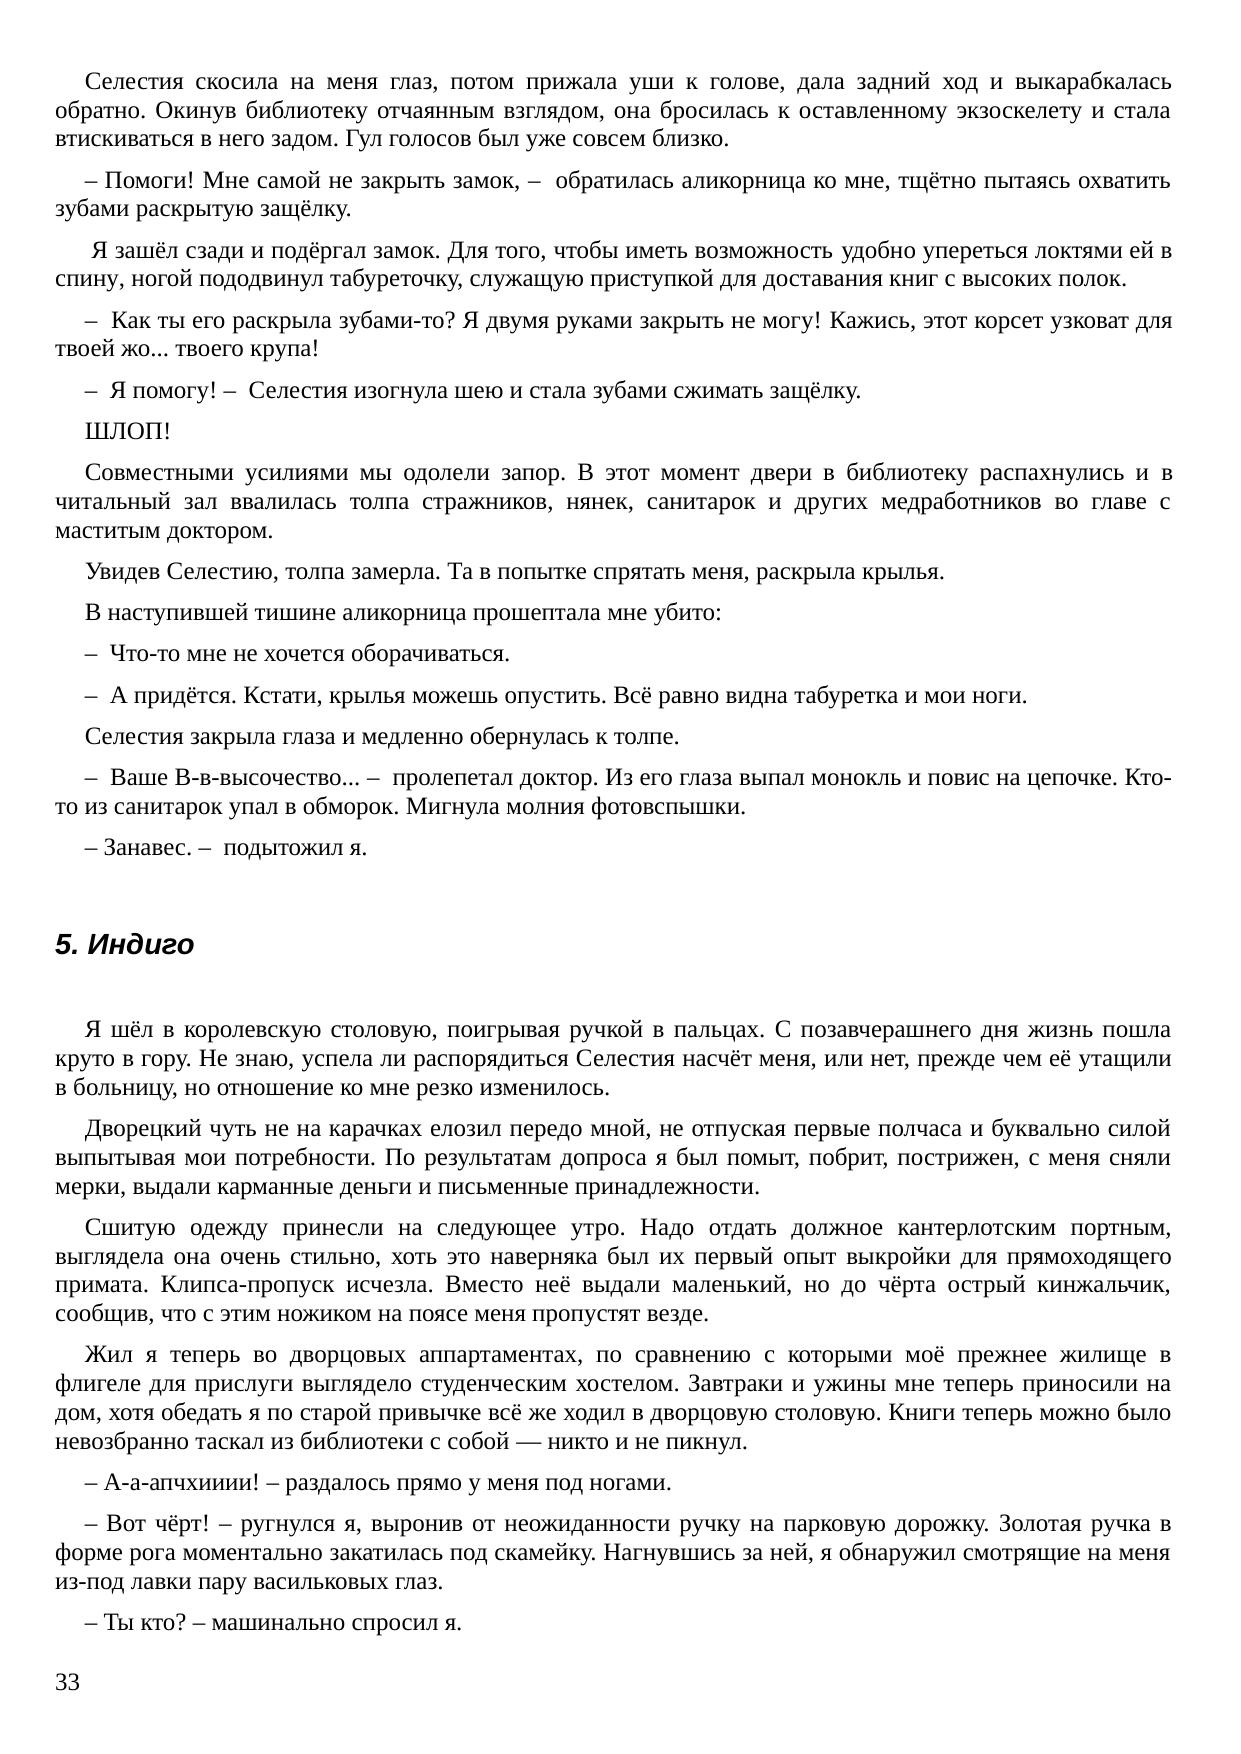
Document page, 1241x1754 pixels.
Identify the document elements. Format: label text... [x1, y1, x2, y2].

text В наступившей тишине аликорница прошептала мне убито: [55, 597, 1173, 626]
subtitle 5. Индиго [55, 927, 1173, 961]
text ШЛОП! [55, 416, 1173, 445]
text – Помоги! Мне самой не закрыть замок, – обратилась аликорница ко мне, тщётно пытаясь охватить зубами раскрытую защёлку. [55, 165, 1173, 222]
text Я шёл в королевскую столовую, поигрывая ручкой в пальцах. С позавчерашнего дня жизнь пошла круто в гору. Не знаю, успела ли распорядиться Селестия насчёт меня, или нет, прежде чем её утащили в больницу, но отношение ко мне резко изменилось. [55, 1014, 1173, 1101]
text Селестия закрыла глаза и медленно обернулась к толпе. [55, 721, 1173, 750]
text Увидев Селестию, толпа замерла. Та в попытке спрятать меня, раскрыла крылья. [55, 556, 1173, 585]
text Совместными усилиями мы одолели запор. В этот момент двери в библиотеку распахнулись и в читальный зал ввалилась толпа стражников, нянек, санитарок и других медработников во главе с маститым доктором. [55, 457, 1173, 543]
text – Я помогу! – Селестия изогнула шею и стала зубами сжимать защёлку. [55, 375, 1173, 403]
text – Что-то мне не хочется оборачиваться. [55, 638, 1173, 667]
text Дворецкий чуть не на карачках елозил передо мной, не отпуская первые полчаса и буквально силой выпытывая мои потребности. По результатам допроса я был помыт, побрит, пострижен, с меня сняли мерки, выдали карманные деньги и письменные принадлежности. [55, 1113, 1173, 1199]
text Жил я теперь во дворцовых аппартаментах, по сравнению с которыми моё прежнее жилище в флигеле для прислуги выглядело студенческим хостелом. Завтраки и ужины мне теперь приносили на дом, хотя обедать я по старой привычке всё же ходил в дворцовую столовую. Книги теперь можно было невозбранно таскал из библиотеки с собой — никто и не пикнул. [55, 1339, 1173, 1454]
text – Вот чёрт! – ругнулся я, выронив от неожиданности ручку на парковую дорожку. Золотая ручка в форме рога моментально закатилась под скамейку. Нагнувшись за ней, я обнаружил смотрящие на меня из-под лавки пару васильковых глаз. [55, 1508, 1173, 1594]
text – Ты кто? – машинально спросил я. [55, 1607, 1173, 1636]
text Селестия скосила на меня глаз, потом прижала уши к голове, дала задний ход и выкарабкалась обратно. Окинув библиотеку отчаянным взглядом, она бросилась к оставленному экзоскелету и стала втискиваться в него задом. Гул голосов был уже совсем близко. [55, 66, 1173, 152]
text Сшитую одежду принесли на следующее утро. Надо отдать должное кантерлотским портным, выглядела она очень стильно, хоть это наверняка был их первый опыт выкройки для прямоходящего примата. Клипса-пропуск исчезла. Вместо неё выдали маленький, но до чёрта острый кинжальчик, сообщив, что с этим ножиком на поясе меня пропустят везде. [55, 1212, 1173, 1327]
text Я зашёл сзади и подёргал замок. Для того, чтобы иметь возможность удобно упереться локтями ей в спину, ногой пододвинул табуреточку, служащую приступкой для доставания книг с высоких полок. [55, 235, 1173, 292]
text – Ваше В-в-высочество... – пролепетал доктор. Из его глаза выпал монокль и повис на цепочке. Кто-то из санитарок упал в обморок. Мигнула молния фотовспышки. [55, 762, 1173, 820]
text – Занавес. – подытожил я. [55, 832, 1173, 861]
text – Как ты его раскрыла зубами-то? Я двумя руками закрыть не могу! Кажись, этот корсет узковат для твоей жо... твоего крупа! [55, 305, 1173, 362]
text – А придётся. Кстати, крылья можешь опустить. Всё равно видна табуретка и мои ноги. [55, 680, 1173, 708]
text – А-а-апчхииии! – раздалось прямо у меня под ногами. [55, 1467, 1173, 1496]
